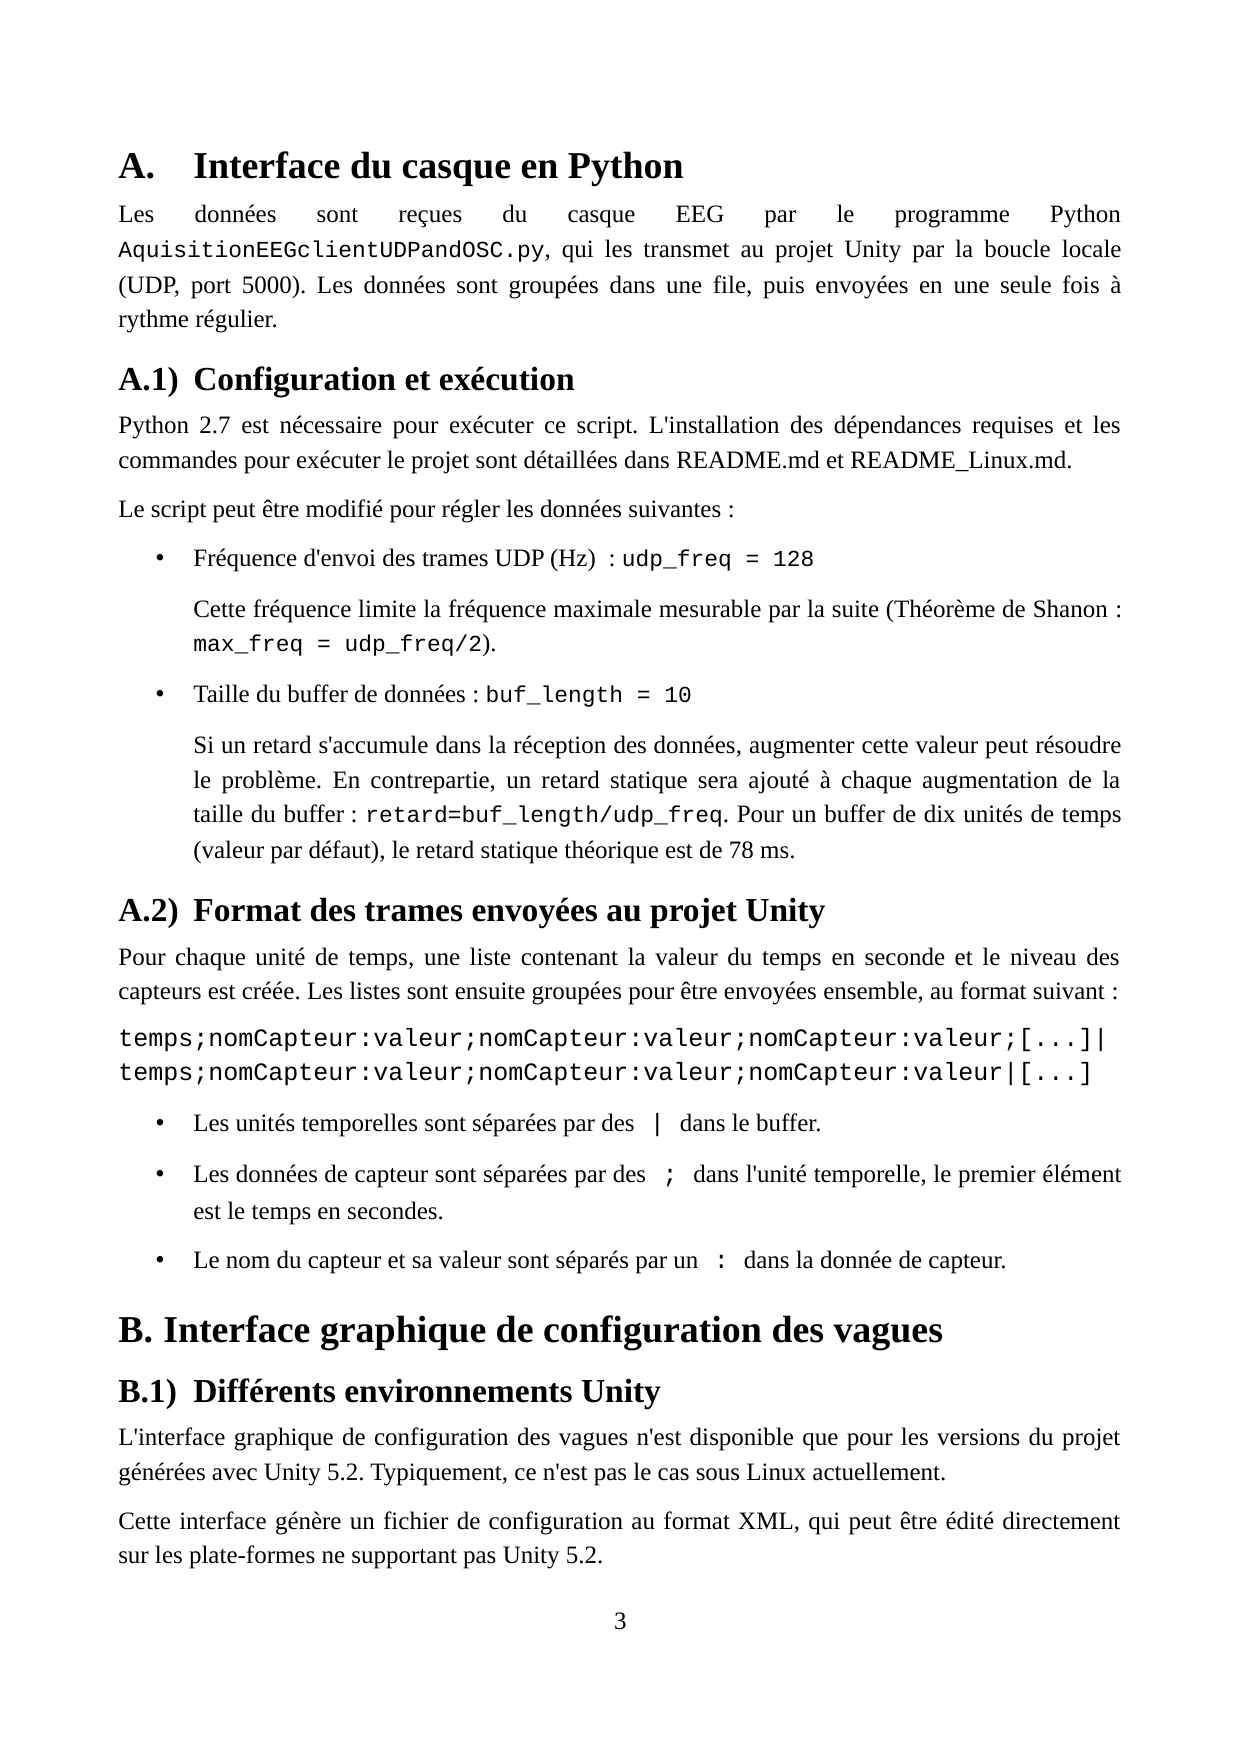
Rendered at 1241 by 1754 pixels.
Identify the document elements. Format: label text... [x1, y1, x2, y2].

subtitle Différents environnements Unity [118, 1371, 1122, 1410]
text Python 2.7 est nécessaire pour exécuter ce script. L'installation des dépendances requises et les commandes pour exécuter le projet sont détaillées dans README.md et README_Linux.md. [118, 411, 1122, 474]
text Le script peut être modifié pour régler les données suivantes : [118, 494, 1122, 523]
subtitle Interface graphique de configuration des vagues [118, 1307, 1122, 1350]
list Si un retard s'accumule dans la réception des données, augmenter cette valeur peut résoudre le problème. En contrepartie, un retard statique sera ajouté à chaque augmentation de la taille du buffer : retard=buf_length/udp_freq. Pour un buffer de dix unités de temps (valeur par défaut), le retard statique théorique est de 78 ms. [156, 730, 1122, 864]
subtitle Format des trames envoyées au projet Unity [118, 890, 1122, 929]
list Les unités temporelles sont séparées par des | dans le buffer. [156, 1108, 1122, 1138]
list Fréquence d'envoi des trames UDP (Hz) : udp_freq = 128 [156, 543, 1122, 573]
text L'interface graphique de configuration des vagues n'est disponible que pour les versions du projet générées avec Unity 5.2. Typiquement, ce n'est pas le cas sous Linux actuellement. [118, 1422, 1122, 1486]
list Les données de capteur sont séparées par des ; dans l'unité temporelle, le premier élément est le temps en secondes. [156, 1159, 1122, 1224]
text Les données sont reçues du casque EEG par le programme Python AquisitionEEGclientUDPandOSC.py, qui les transmet au projet Unity par la boucle locale (UDP, port 5000). Les données sont groupées dans une file, puis envoyées en une seule fois à rythme régulier. [118, 199, 1122, 333]
subtitle Configuration et exécution [118, 359, 1122, 398]
text temps;nomCapteur:valeur;nomCapteur:valeur;nomCapteur:valeur;[...]|temps;nomCapteur:valeur;nomCapteur:valeur;nomCapteur:valeur|[...] [118, 1025, 1122, 1087]
list Le nom du capteur et sa valeur sont séparés par un : dans la donnée de capteur. [156, 1245, 1122, 1276]
text Cette interface génère un fichier de configuration au format XML, qui peut être édité directement sur les plate-formes ne supportant pas Unity 5.2. [118, 1506, 1122, 1569]
subtitle Interface du casque en Python [118, 143, 1122, 187]
list Taille du buffer de données : buf_length = 10 [156, 679, 1122, 709]
text Pour chaque unité de temps, une liste contenant la valeur du temps en seconde et le niveau des capteurs est créée. Les listes sont ensuite groupées pour être envoyées ensemble, au format suivant : [118, 942, 1122, 1005]
list Cette fréquence limite la fréquence maximale mesurable par la suite (Théorème de Shanon : max_freq = udp_freq/2). [156, 594, 1122, 659]
